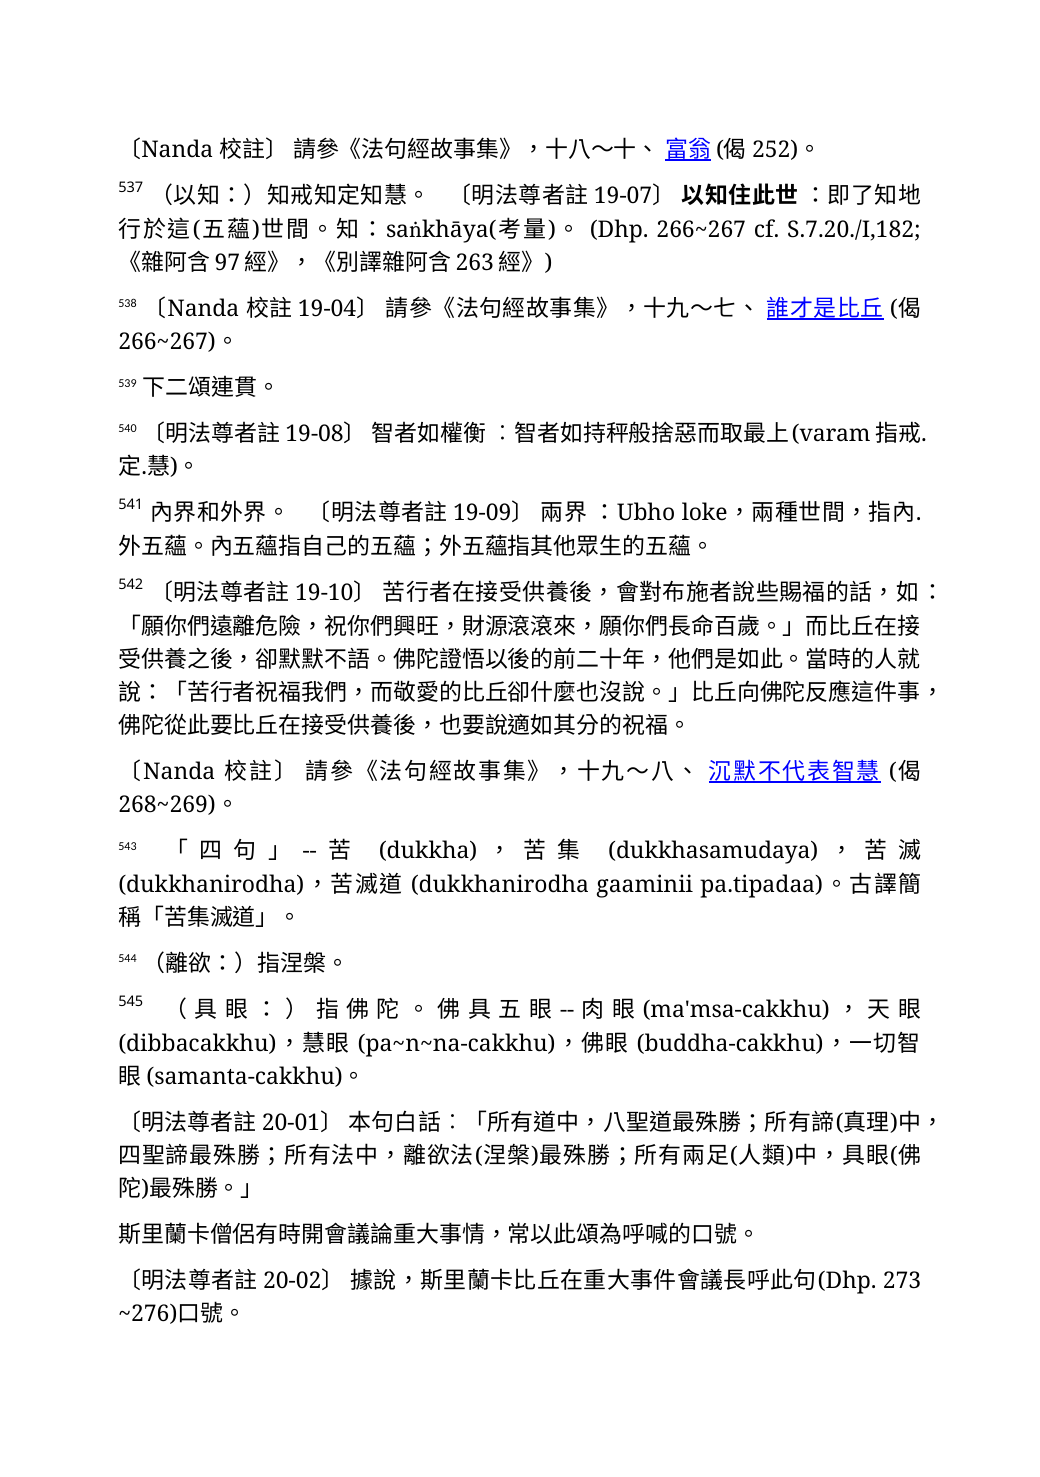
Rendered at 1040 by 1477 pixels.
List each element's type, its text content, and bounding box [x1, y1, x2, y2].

list （以知：）知戒知定知慧。 〔明法尊者註19-07〕 以知住此世 ：即了知地行於這(五蘊)世間。知：saṅkhāya(考量)。 (Dhp. 266~267 cf. S.7.20./I,182; 《雜阿含97經》，《別譯雜阿含263經》) [118, 176, 921, 277]
list （具眼：）指佛陀。佛具五眼--肉眼(ma'msa-cakkhu)，天眼 (dibbacakkhu)，慧眼 (pa~n~na-cakkhu)，佛眼 (buddha-cakkhu)，一切智眼 (samanta-cakkhu)。 [118, 990, 921, 1091]
list 〔明法尊者註19-08〕 智者如權衡 ︰智者如持秤般捨惡而取最上(varam指戒.定.慧)。 [118, 414, 921, 481]
list 〔Nanda 校註〕 請參《法句經故事集》，十八～十、 富翁 (偈 252)。 [118, 131, 921, 164]
list 下二頌連貫。 [118, 369, 921, 402]
list 〔明法尊者註20-02〕 據說，斯里蘭卡比丘在重大事件會議長呼此句(Dhp. 273 ~276)口號。 [118, 1262, 921, 1328]
list 〔明法尊者註20-01〕 本句白話︰「所有道中，八聖道最殊勝；所有諦(真理)中，四聖諦最殊勝；所有法中，離欲法(涅槃)最殊勝；所有兩足(人類)中，具眼(佛陀)最殊勝。」 [118, 1103, 921, 1203]
text 〔明法尊者註19-10〕 苦行者在接受供養後，會對布施者說些賜福的話，如：「願你們遠離危險，祝你們興旺，財源滾滾來，願你們長命百歲。」而比丘在接受供養之後，卻默默不語。佛陀證悟以後的前二十年，他們是如此。當時的人就說：「苦行者祝福我們，而敬愛的比丘卻什麼也沒說。」比丘向佛陀反應這件事，佛陀從此要比丘在接受供養後，也要說適如其分的祝福。 [118, 573, 921, 741]
list （離欲：）指涅槃。 [118, 944, 921, 978]
list 「四句」--苦 (dukkha)，苦集 (dukkhasamudaya)，苦滅 (dukkhanirodha)，苦滅道 (dukkhanirodha gaaminii pa.tipadaa)。古譯簡稱「苦集滅道」。 [118, 832, 921, 932]
text 內界和外界。 〔明法尊者註19-09〕 兩界 ：Ubho loke，兩種世間，指內.外五蘊。內五蘊指自己的五蘊；外五蘊指其他眾生的五蘊。 [118, 494, 921, 561]
list 斯里蘭卡僧侶有時開會議論重大事情，常以此頌為呼喊的口號。 [118, 1216, 921, 1249]
text 〔Nanda 校註〕 請參《法句經故事集》，十九～八、 沉默不代表智慧 (偈 268~269)。 [118, 753, 921, 820]
list 〔Nanda 校註19-04〕 請參《法句經故事集》，十九～七、 誰才是比丘 (偈 266~267)。 [118, 290, 921, 356]
